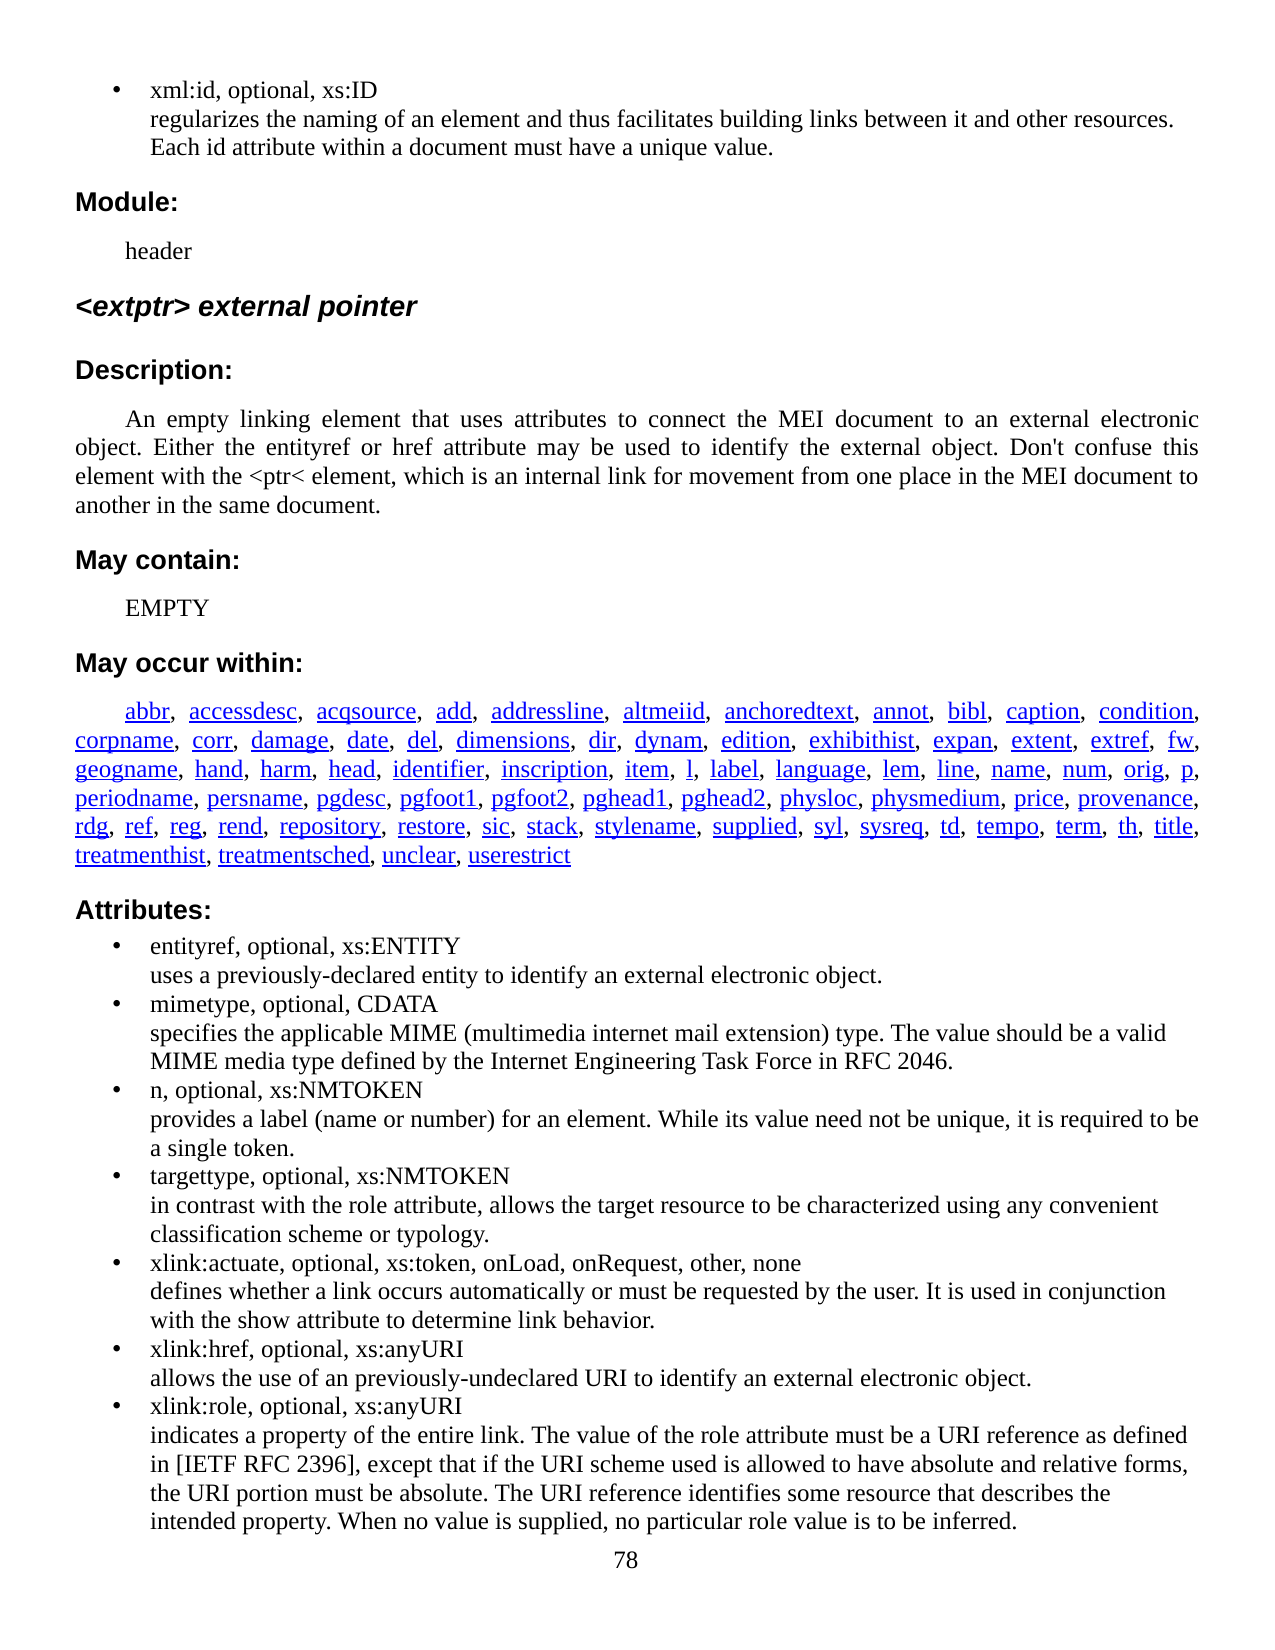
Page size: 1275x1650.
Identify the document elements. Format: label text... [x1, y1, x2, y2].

subtitle May contain: [75, 544, 1200, 575]
list targettype, optional, xs:NMTOKEN in contrast with the role attribute, allows the target resource to be characterized using any convenient classification scheme or typology. [112, 1161, 1200, 1248]
text An empty linking element that uses attributes to connect the MEI document to an external electronic object. Either the entityref or href attribute may be used to identify the external object. Don't confuse this element with the <ptr< element, which is an internal link for movement from one place in the MEI document to another in the same document. [75, 404, 1200, 519]
list mimetype, optional, CDATA specifies the applicable MIME (multimedia internet mail extension) type. The value should be a valid MIME media type defined by the Internet Engineering Task Force in RFC 2046. [112, 989, 1200, 1075]
subtitle Attributes: [75, 894, 1200, 925]
list xlink:role, optional, xs:anyURI indicates a property of the entire link. The value of the role attribute must be a URI reference as defined in [IETF RFC 2396], except that if the URI scheme used is allowed to have absolute and relative forms, the URI portion must be absolute. The URI reference identifies some resource that describes the intended property. When no value is supplied, no particular role value is to be inferred. [112, 1391, 1200, 1535]
text header [75, 236, 1200, 264]
text EMPTY [75, 593, 1200, 622]
list xlink:href, optional, xs:anyURI allows the use of an previously-undeclared URI to identify an external electronic object. [112, 1334, 1200, 1391]
subtitle Module: [75, 186, 1200, 217]
list entityref, optional, xs:ENTITY uses a previously-declared entity to identify an external electronic object. [112, 931, 1200, 989]
list xml:id, optional, xs:ID regularizes the naming of an element and thus facilitates building links between it and other resources. Each id attribute within a document must have a unique value. [112, 75, 1200, 161]
subtitle May occur within: [75, 647, 1200, 678]
subtitle <extptr> external pointer [75, 289, 1200, 323]
text abbr, accessdesc, acqsource, add, addressline, altmeiid, anchoredtext, annot, bibl, caption, condition, corpname, corr, damage, date, del, dimensions, dir, dynam, edition, exhibithist, expan, extent, extref, fw, geogname, hand, harm, head, identifier, inscription, item, l, label, language, lem, line, name, num, orig, p, periodname, persname, pgdesc, pgfoot1, pgfoot2, pghead1, pghead2, physloc, physmedium, price, provenance, rdg, ref, reg, rend, repository, restore, sic, stack, stylename, supplied, syl, sysreq, td, tempo, term, th, title, treatmenthist, treatmentsched, unclear, userestrict [75, 696, 1200, 869]
list xlink:actuate, optional, xs:token, onLoad, onRequest, other, none defines whether a link occurs automatically or must be requested by the user. It is used in conjunction with the show attribute to determine link behavior. [112, 1248, 1200, 1334]
list n, optional, xs:NMTOKEN provides a label (name or number) for an element. While its value need not be unique, it is required to be a single token. [112, 1075, 1200, 1161]
subtitle Description: [75, 354, 1200, 386]
